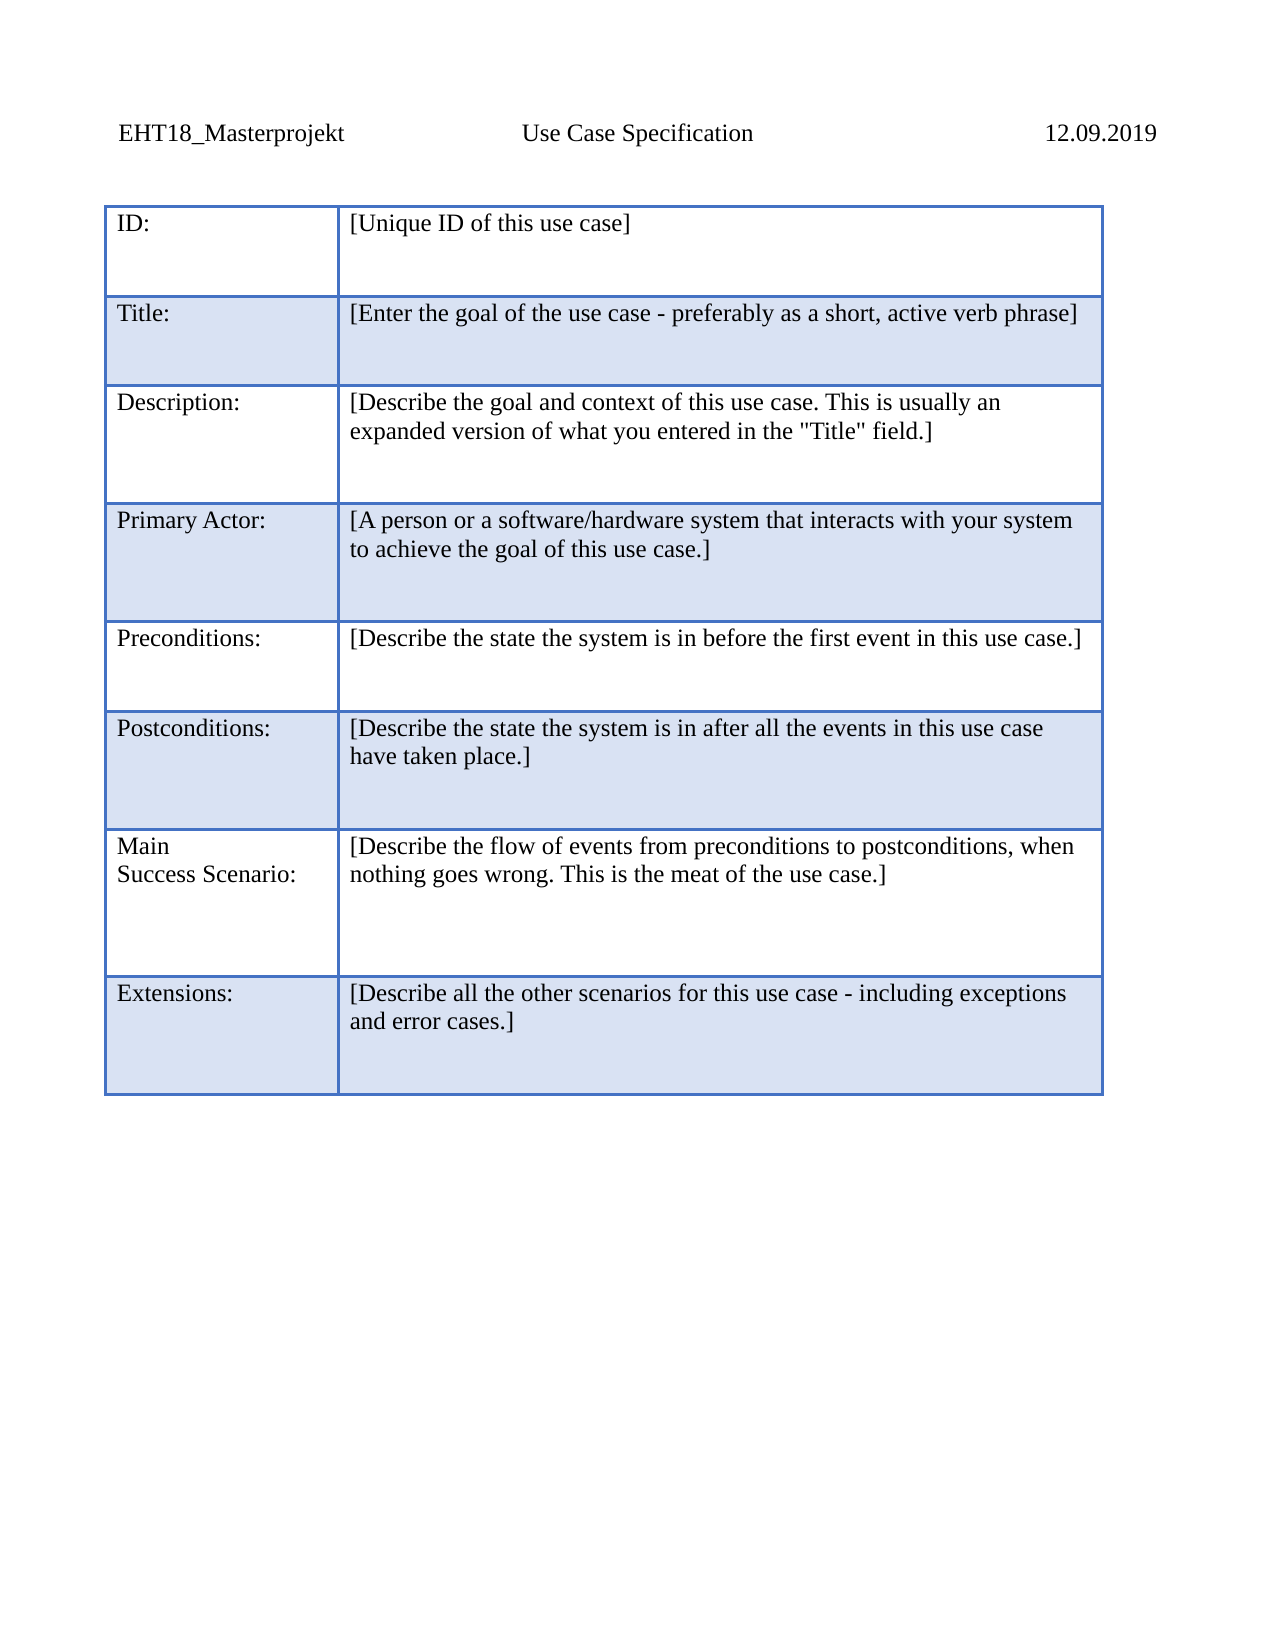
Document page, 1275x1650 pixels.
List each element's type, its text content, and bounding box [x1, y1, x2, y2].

table_cell Primary Actor: [107, 505, 337, 620]
table_cell [Describe the goal and context of this use case. This is usually an expanded version of what you entered in the "Title" field.] [340, 387, 1101, 502]
table_cell Description: [107, 387, 337, 502]
table_cell Main Success Scenario: [107, 831, 337, 974]
table_cell [Describe the state the system is in before the first event in this use case.] [340, 623, 1101, 709]
table_header [Unique ID of this use case] [340, 208, 1101, 294]
table_cell Extensions: [107, 978, 337, 1093]
table_cell Postconditions: [107, 713, 337, 828]
table_cell Title: [107, 298, 337, 384]
table_cell [A person or a software/hardware system that interacts with your system to achieve the goal of this use case.] [340, 505, 1101, 620]
table_cell Preconditions: [107, 623, 337, 709]
table_cell [Describe the flow of events from preconditions to postconditions, when nothing goes wrong. This is the meat of the use case.] [340, 831, 1101, 974]
table_cell [Enter the goal of the use case - preferably as a short, active verb phrase] [340, 298, 1101, 384]
table_cell [Describe the state the system is in after all the events in this use case have taken place.] [340, 713, 1101, 828]
table_cell [Describe all the other scenarios for this use case - including exceptions and error cases.] [340, 978, 1101, 1093]
table_header ID: [107, 208, 337, 294]
